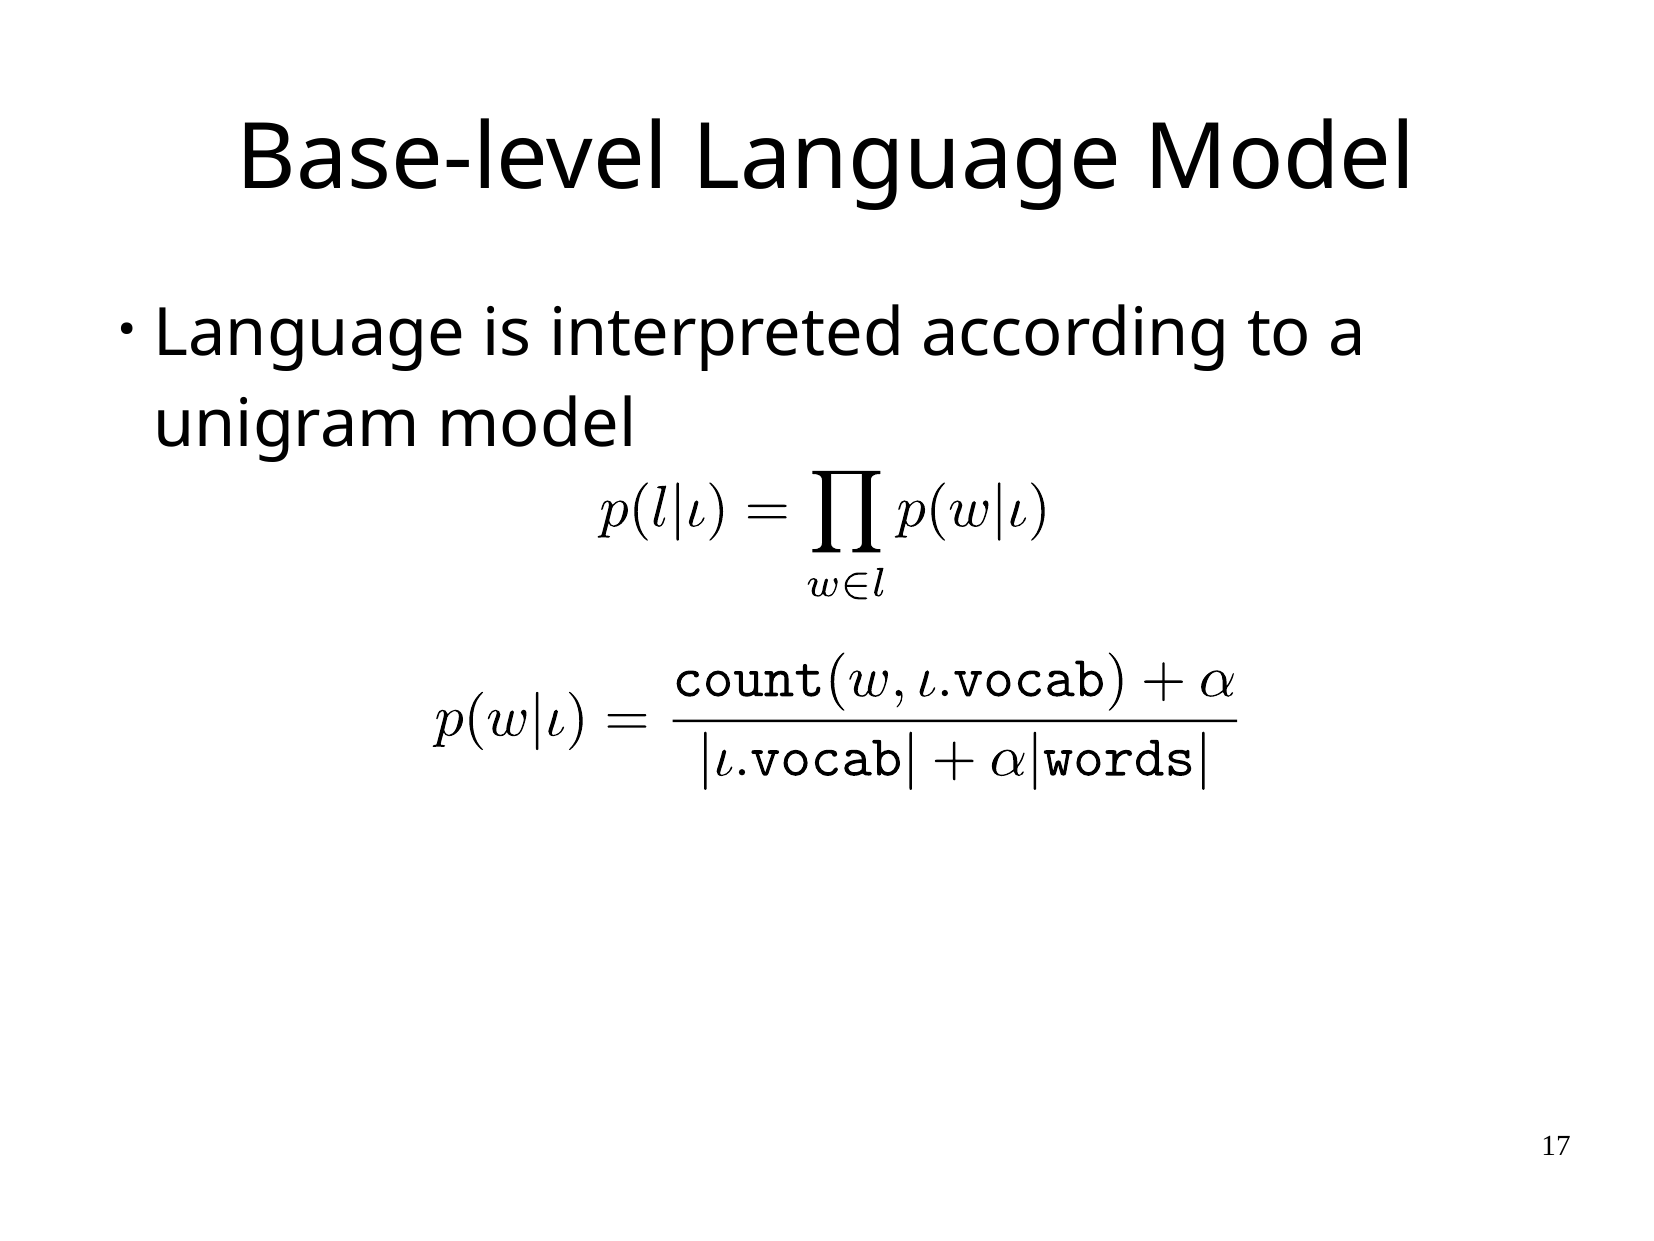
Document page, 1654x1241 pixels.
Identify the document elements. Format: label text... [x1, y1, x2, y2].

list Language is interpreted according to a unigram model [82, 284, 1571, 1004]
title Base-level Language Model [82, 49, 1571, 257]
text_box [432, 652, 1238, 790]
text_box [597, 465, 1051, 600]
